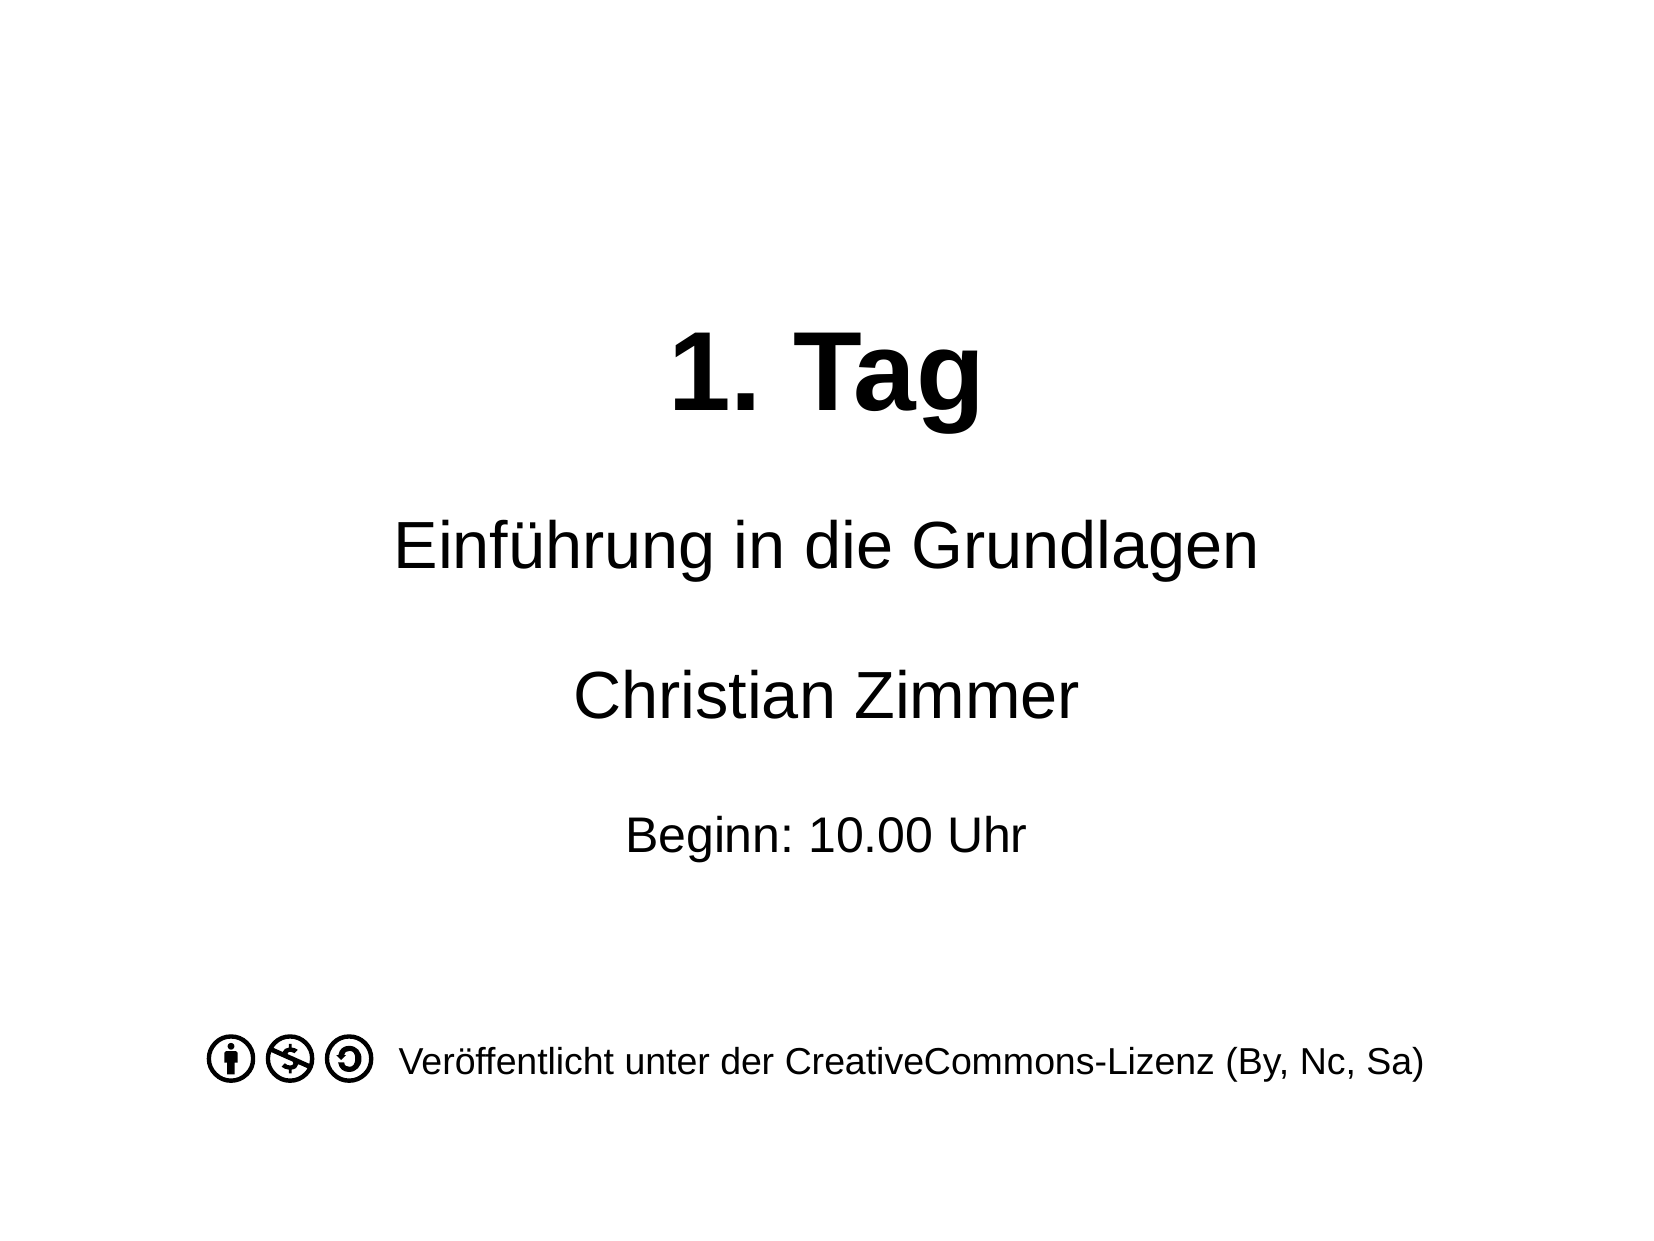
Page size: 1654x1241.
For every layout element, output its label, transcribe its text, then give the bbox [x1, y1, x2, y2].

picture [324, 1033, 374, 1083]
picture [206, 1033, 256, 1083]
subtitle 1. Tag Einführung in die Grundlagen Christian Zimmer Beginn: 10.00 Uhr [82, 49, 1571, 1123]
text_box Veröffentlicht unter der CreativeCommons-Lizenz (By, Nc, Sa) [383, 1033, 1536, 1133]
picture [265, 1033, 315, 1083]
